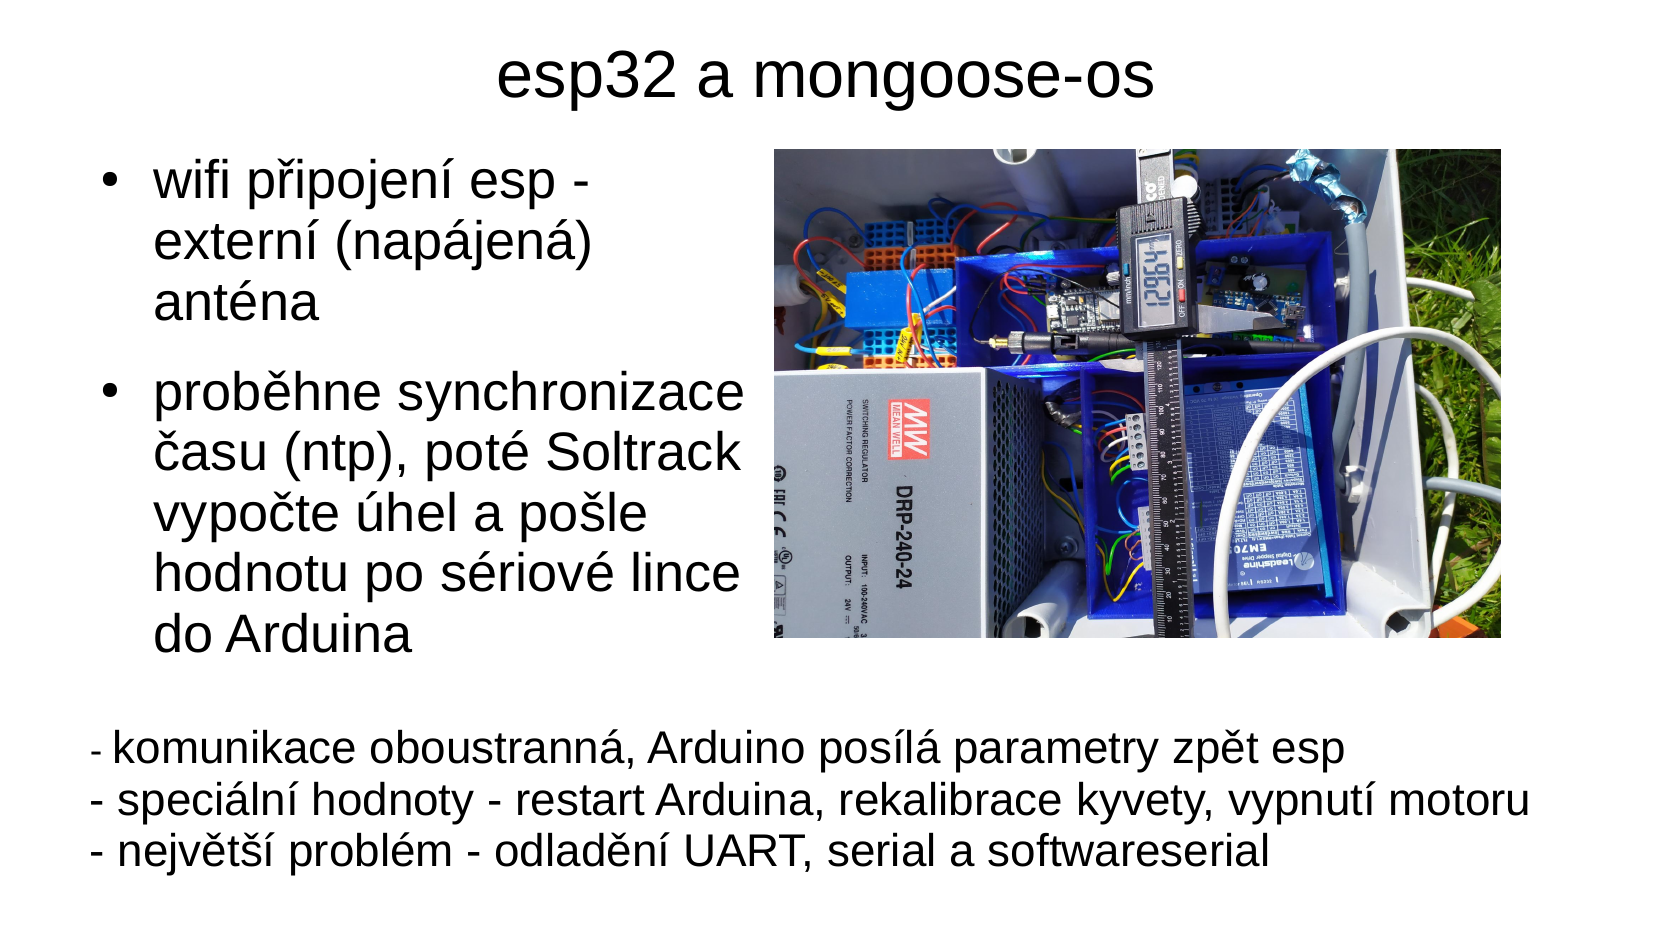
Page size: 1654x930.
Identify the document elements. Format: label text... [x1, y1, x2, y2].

list wifi připojení esp - externí (napájená) anténa proběhne synchronizace času (ntp), poté Soltrack vypočte úhel a pošle hodnotu po sériové lince do Arduina [82, 150, 751, 676]
text_box - komunikace oboustranná, Arduino posílá parametry zpět esp - speciální hodnoty - restart Arduina, rekalibrace kyvety, vypnutí motoru - největší problém - odladění UART, serial a softwareserial [75, 714, 1613, 930]
title esp32 a mongoose-os [82, 37, 1571, 113]
picture [774, 149, 1501, 638]
